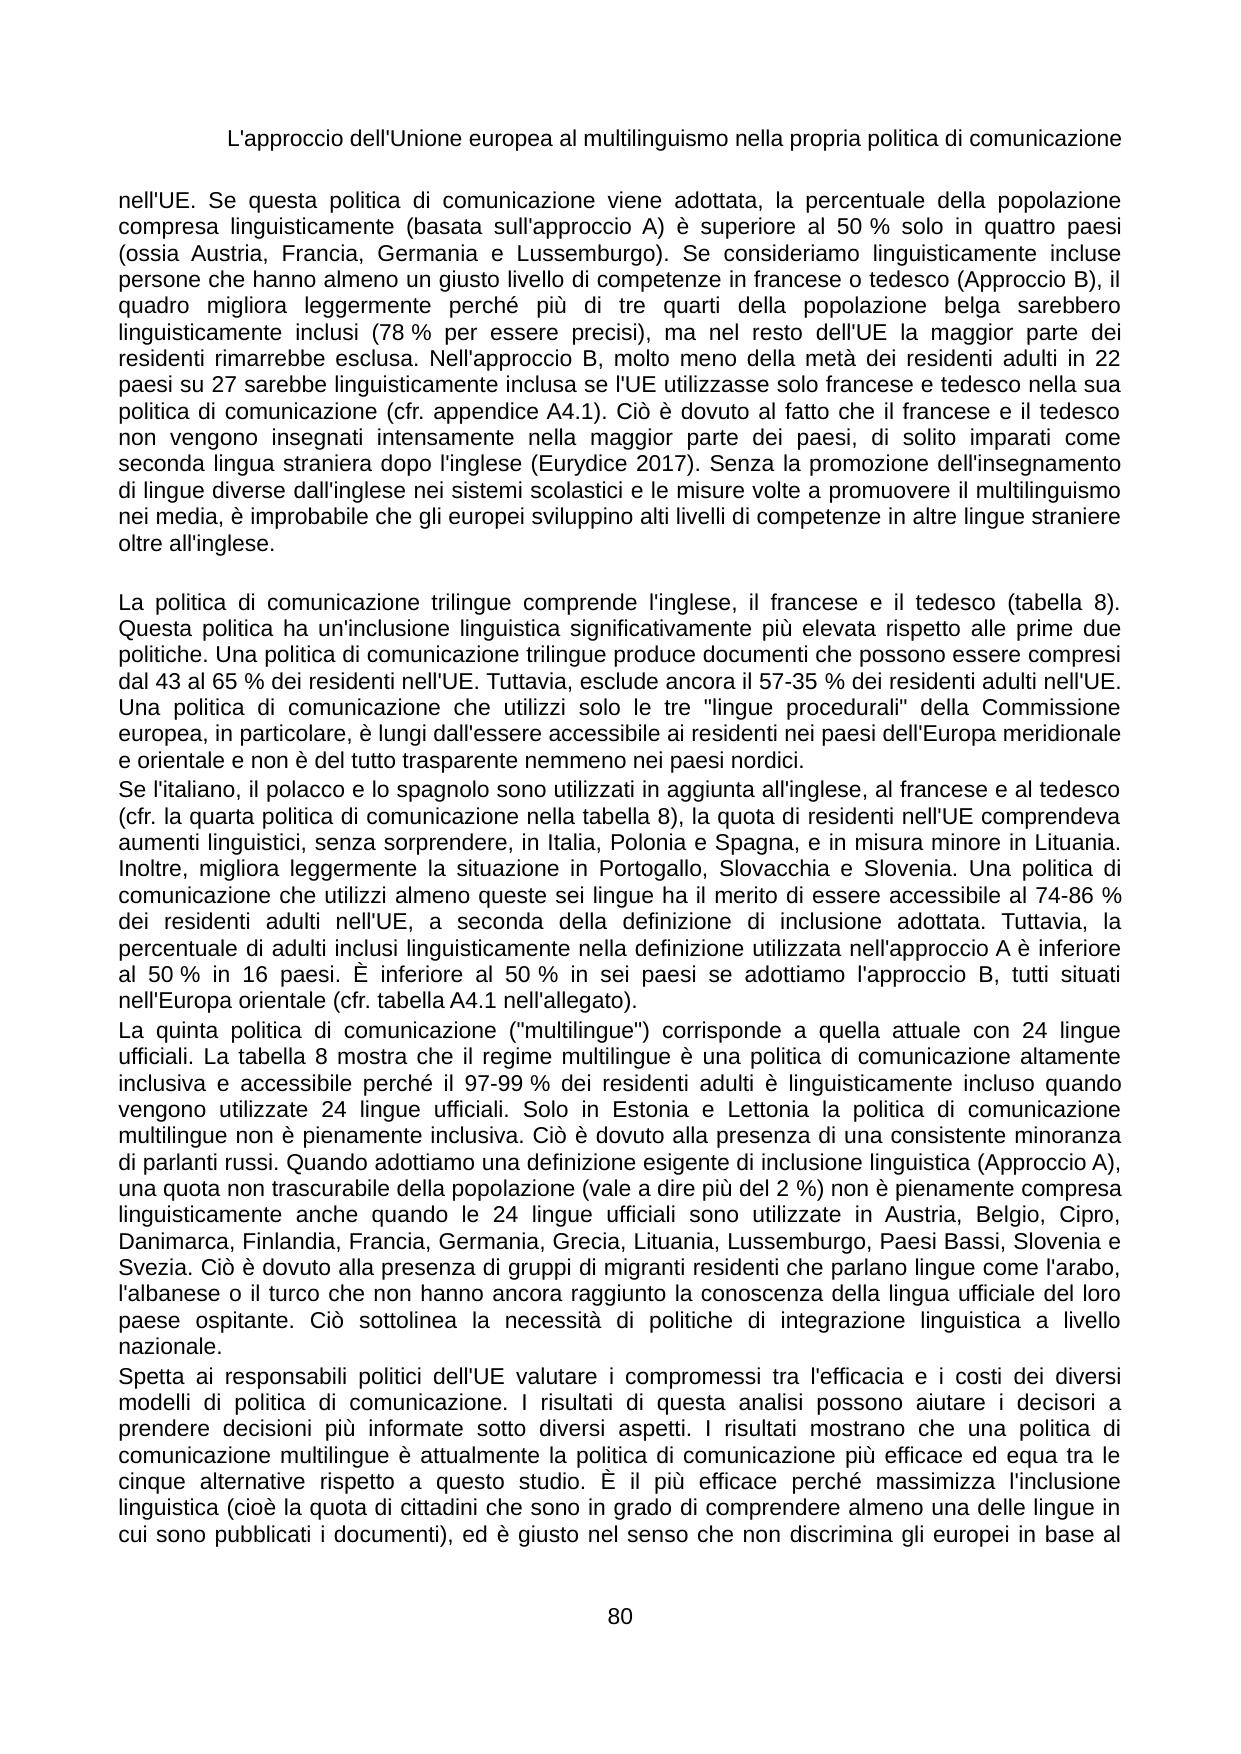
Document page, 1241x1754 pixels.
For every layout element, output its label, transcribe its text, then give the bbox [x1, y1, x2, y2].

text Spetta ai responsabili politici dell'UE valutare i compromessi tra l'efficacia e i costi dei diversi modelli di politica di comunicazione. I risultati di questa analisi possono aiutare i decisori a prendere decisioni più informate sotto diversi aspetti. I risultati mostrano che una politica di comunicazione multilingue è attualmente la politica di comunicazione più efficace ed equa tra le cinque alternative rispetto a questo studio. È il più efficace perché massimizza l'inclusione linguistica (cioè la quota di cittadini che sono in grado di comprendere almeno una delle lingue in cui sono pubblicati i documenti), ed è giusto nel senso che non discrimina gli europei in base al [118, 1363, 1122, 1547]
text La quinta politica di comunicazione ("multilingue") corrisponde a quella attuale con 24 lingue ufficiali. La tabella 8 mostra che il regime multilingue è una politica di comunicazione altamente inclusiva e accessibile perché il 97-99 % dei residenti adulti è linguisticamente incluso quando vengono utilizzate 24 lingue ufficiali. Solo in Estonia e Lettonia la politica di comunicazione multilingue non è pienamente inclusiva. Ciò è dovuto alla presenza di una consistente minoranza di parlanti russi. Quando adottiamo una definizione esigente di inclusione linguistica (Approccio A), una quota non trascurabile della popolazione (vale a dire più del 2 %) non è pienamente compresa linguisticamente anche quando le 24 lingue ufficiali sono utilizzate in Austria, Belgio, Cipro, Danimarca, Finlandia, Francia, Germania, Grecia, Lituania, Lussemburgo, Paesi Bassi, Slovenia e Svezia. Ciò è dovuto alla presenza di gruppi di migranti residenti che parlano lingue come l'arabo, l'albanese o il turco che non hanno ancora raggiunto la conoscenza della lingua ufficiale del loro paese ospitante. Ciò sottolinea la necessità di politiche di integrazione linguistica a livello nazionale. [118, 1017, 1122, 1359]
text Se l'italiano, il polacco e lo spagnolo sono utilizzati in aggiunta all'inglese, al francese e al tedesco (cfr. la quarta politica di comunicazione nella tabella 8), la quota di residenti nell'UE comprendeva aumenti linguistici, senza sorprendere, in Italia, Polonia e Spagna, e in misura minore in Lituania. Inoltre, migliora leggermente la situazione in Portogallo, Slovacchia e Slovenia. Una politica di comunicazione che utilizzi almeno queste sei lingue ha il merito di essere accessibile al 74-86 % dei residenti adulti nell'UE, a seconda della definizione di inclusione adottata. Tuttavia, la percentuale di adulti inclusi linguisticamente nella definizione utilizzata nell'approccio A è inferiore al 50 % in 16 paesi. È inferiore al 50 % in sei paesi se adottiamo l'approccio B, tutti situati nell'Europa orientale (cfr. tabella A4.1 nell'allegato). [118, 776, 1122, 1013]
text La politica di comunicazione trilingue comprende l'inglese, il francese e il tedesco (tabella 8). Questa politica ha un'inclusione linguistica significativamente più elevata rispetto alle prime due politiche. Una politica di comunicazione trilingue produce documenti che possono essere compresi dal 43 al 65 % dei residenti nell'UE. Tuttavia, esclude ancora il 57-35 % dei residenti adulti nell'UE. Una politica di comunicazione che utilizzi solo le tre "lingue procedurali" della Commissione europea, in particolare, è lungi dall'essere accessibile ai residenti nei paesi dell'Europa meridionale e orientale e non è del tutto trasparente nemmeno nei paesi nordici. [118, 589, 1122, 773]
text nell'UE. Se questa politica di comunicazione viene adottata, la percentuale della popolazione compresa linguisticamente (basata sull'approccio A) è superiore al 50 % solo in quattro paesi (ossia Austria, Francia, Germania e Lussemburgo). Se consideriamo linguisticamente incluse persone che hanno almeno un giusto livello di competenze in francese o tedesco (Approccio B), il quadro migliora leggermente perché più di tre quarti della popolazione belga sarebbero linguisticamente inclusi (78 % per essere precisi), ma nel resto dell'UE la maggior parte dei residenti rimarrebbe esclusa. Nell'approccio B, molto meno della metà dei residenti adulti in 22 paesi su 27 sarebbe linguisticamente inclusa se l'UE utilizzasse solo francese e tedesco nella sua politica di comunicazione (cfr. appendice A4.1). Ciò è dovuto al fatto che il francese e il tedesco non vengono insegnati intensamente nella maggior parte dei paesi, di solito imparati come seconda lingua straniera dopo l'inglese (Eurydice 2017). Senza la promozione dell'insegnamento di lingue diverse dall'inglese nei sistemi scolastici e le misure volte a promuovere il multilinguismo nei media, è improbabile che gli europei sviluppino alti livelli di competenze in altre lingue straniere oltre all'inglese. [118, 187, 1122, 556]
